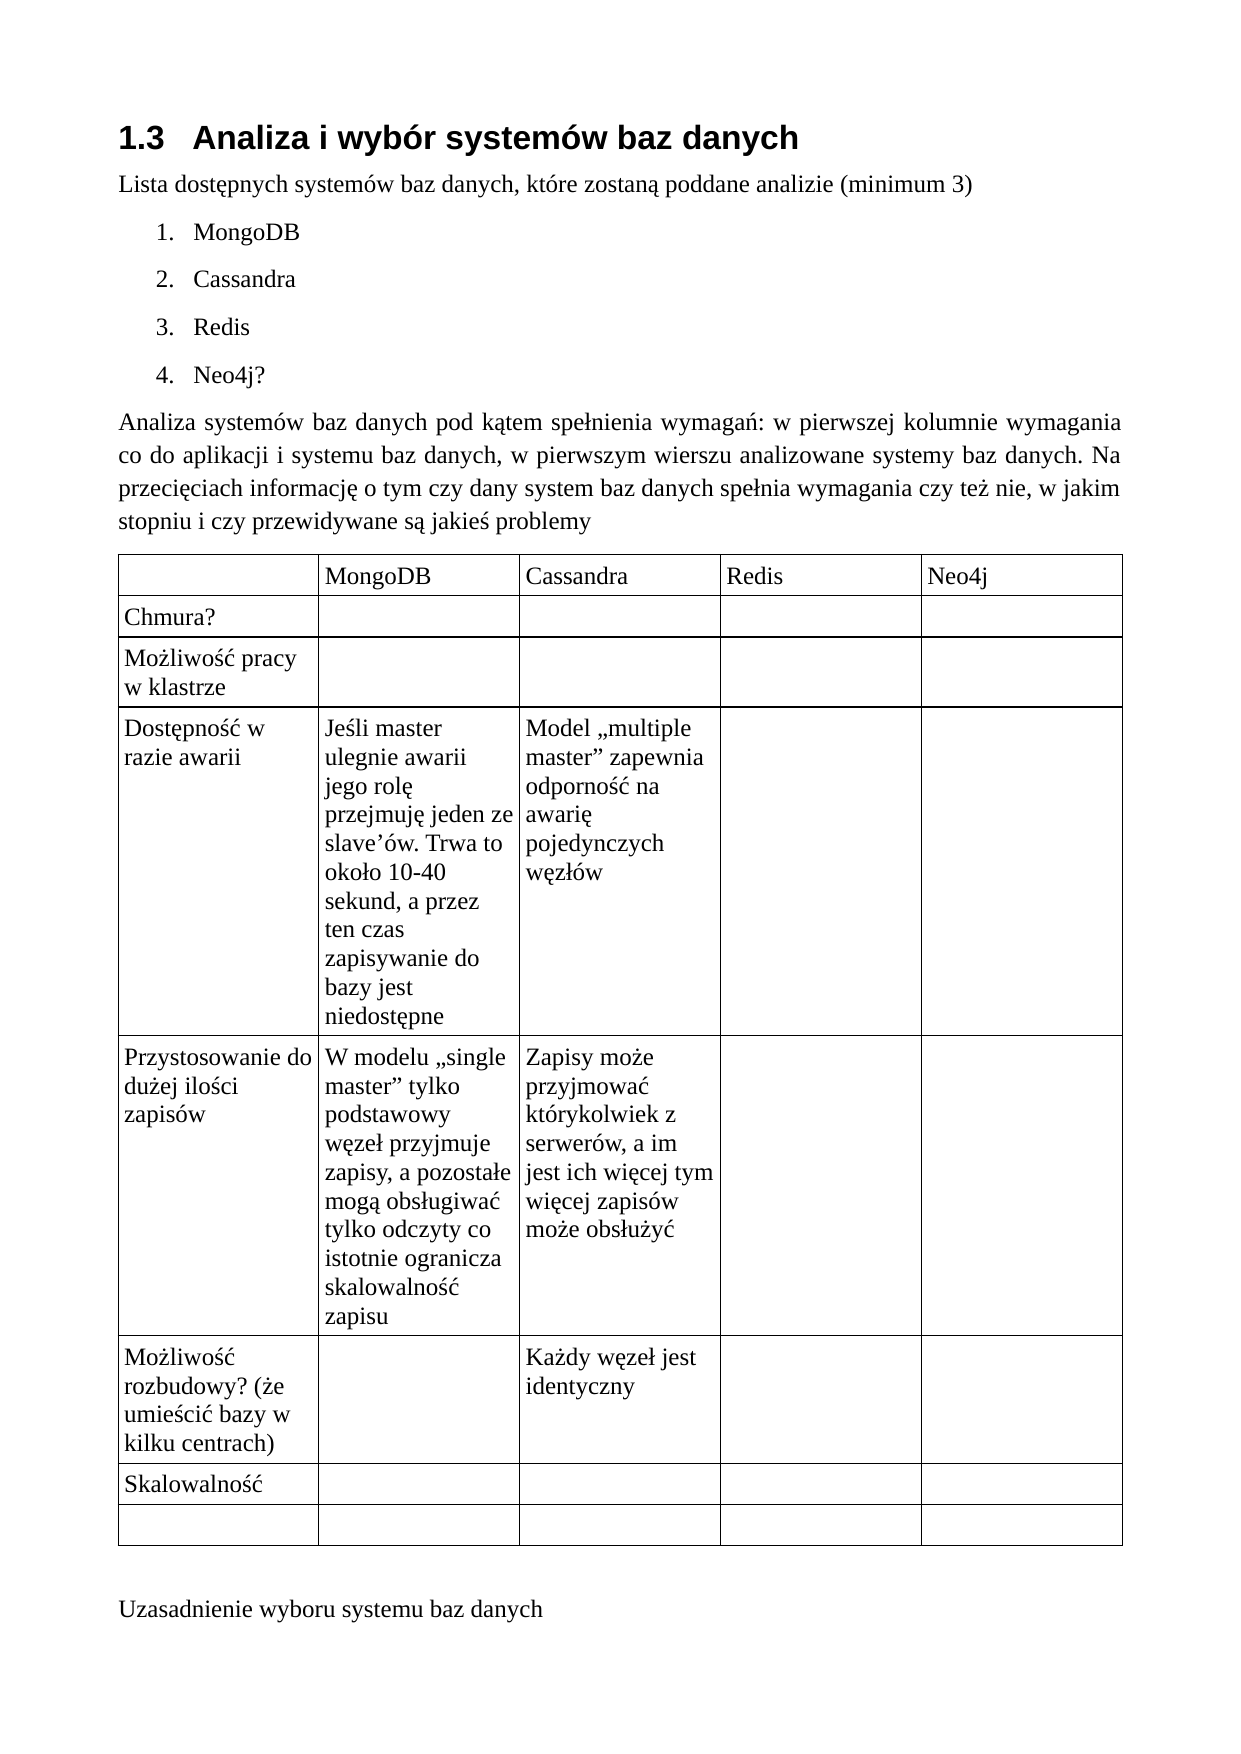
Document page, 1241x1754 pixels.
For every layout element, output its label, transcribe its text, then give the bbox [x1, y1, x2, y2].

table_cell [721, 708, 921, 1035]
table_cell Jeśli master ulegnie awarii jego rolę przejmuję jeden ze slave’ów. Trwa to około 10-40 sekund, a przez ten czas zapisywanie do bazy jest niedostępne [319, 708, 519, 1035]
table_cell [520, 596, 720, 636]
subtitle Analiza i wybór systemów baz danych [118, 118, 1122, 157]
table_header Cassandra [520, 555, 720, 595]
table_cell [721, 1505, 921, 1545]
table_cell [922, 1505, 1122, 1545]
table_header Redis [721, 555, 921, 595]
table_cell [922, 708, 1122, 1035]
list Neo4j? [156, 360, 1122, 388]
table_cell W modelu „single master” tylko podstawowy węzeł przyjmuje zapisy, a pozostałe mogą obsługiwać tylko odczyty co istotnie ogranicza skalowalność zapisu [319, 1036, 519, 1335]
table_header MongoDB [319, 555, 519, 595]
table_cell [922, 1036, 1122, 1335]
table_cell [119, 1505, 318, 1545]
table_cell [319, 1336, 519, 1463]
table_cell [721, 1036, 921, 1335]
table_cell [520, 1464, 720, 1504]
table_cell Zapisy może przyjmować którykolwiek z serwerów, a im jest ich więcej tym więcej zapisów może obsłużyć [520, 1036, 720, 1335]
text Analiza systemów baz danych pod kątem spełnienia wymagań: w pierwszej kolumnie wymagania co do aplikacji i systemu baz danych, w pierwszym wierszu analizowane systemy baz danych. Na przecięciach informację o tym czy dany system baz danych spełnia wymagania czy też nie, w jakim stopniu i czy przewidywane są jakieś problemy [118, 407, 1122, 535]
text Uzasadnienie wyboru systemu baz danych [118, 1594, 1122, 1623]
table_cell [922, 1464, 1122, 1504]
table_cell [721, 596, 921, 636]
table_cell Skalowalność [119, 1464, 318, 1504]
table_cell [319, 638, 519, 706]
table_cell [520, 1505, 720, 1545]
table_cell [922, 1336, 1122, 1463]
table_cell Możliwość rozbudowy? (że umieścić bazy w kilku centrach) [119, 1336, 318, 1463]
table_header [119, 555, 318, 595]
table_cell [319, 1464, 519, 1504]
table_cell [319, 1505, 519, 1545]
table_header Neo4j [922, 555, 1122, 595]
table_cell Dostępność w razie awarii [119, 708, 318, 1035]
table_cell Chmura? [119, 596, 318, 636]
table_cell [520, 638, 720, 706]
table_cell [922, 596, 1122, 636]
table_cell Możliwość pracy w klastrze [119, 638, 318, 706]
table_cell [721, 1464, 921, 1504]
table_cell Model „multiple master” zapewnia odporność na awarię pojedynczych węzłów [520, 708, 720, 1035]
table_cell Przystosowanie do dużej ilości zapisów [119, 1036, 318, 1335]
list Redis [156, 312, 1122, 341]
list Cassandra [156, 264, 1122, 293]
text Lista dostępnych systemów baz danych, które zostaną poddane analizie (minimum 3) [118, 169, 1122, 198]
table_cell [319, 596, 519, 636]
table_cell [922, 638, 1122, 706]
table_cell [721, 1336, 921, 1463]
list MongoDB [156, 217, 1122, 246]
table_cell Każdy węzeł jest identyczny [520, 1336, 720, 1463]
table_cell [721, 638, 921, 706]
